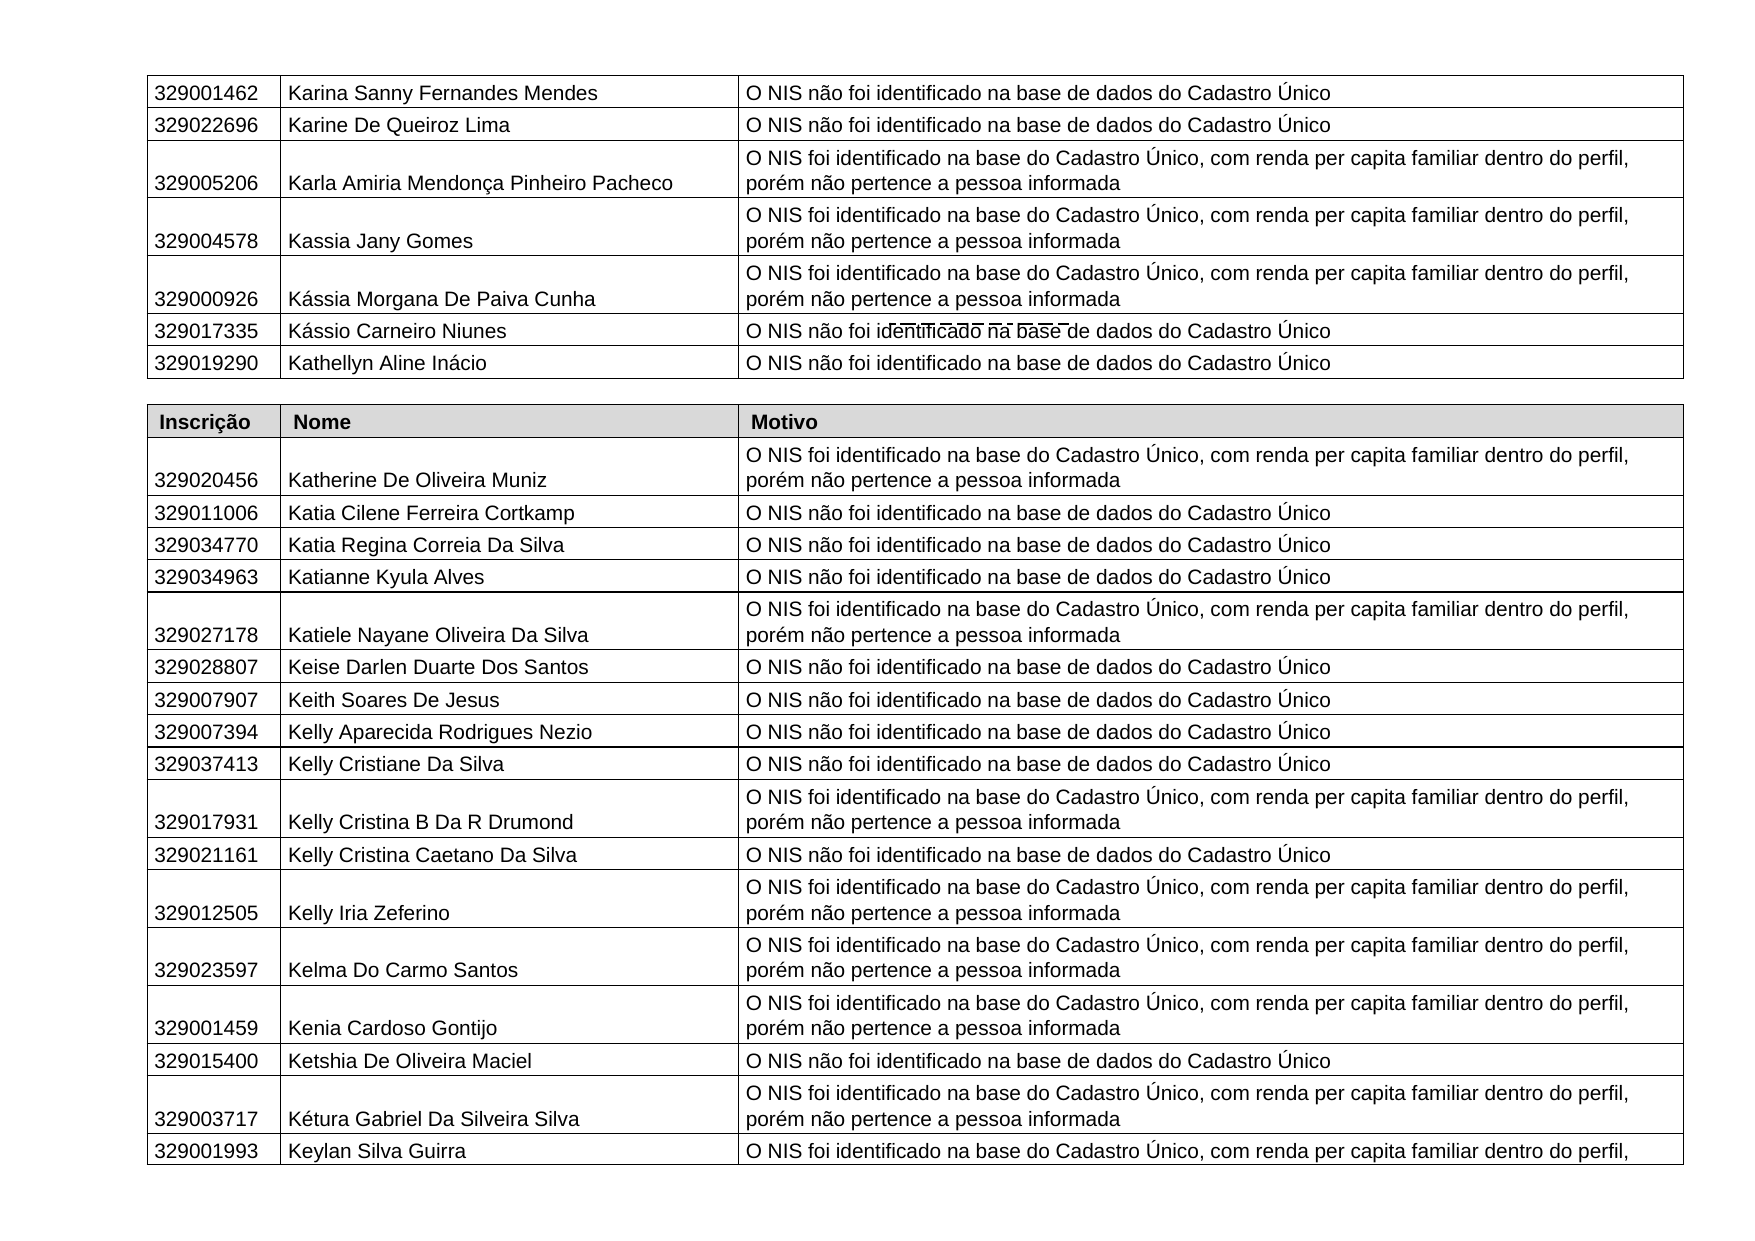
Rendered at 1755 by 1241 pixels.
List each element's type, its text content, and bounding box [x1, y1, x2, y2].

table_cell O NIS não foi identificado na base de dados do Cadastro Único [739, 314, 1683, 345]
table_cell 329028807 [148, 650, 280, 682]
table_cell 329021161 [148, 838, 280, 869]
table_cell 329005206 [148, 141, 280, 197]
table_cell Karla Amiria Mendonça Pinheiro Pacheco [281, 141, 738, 197]
table_cell 329011006 [148, 496, 280, 527]
table_cell Kelly Cristiane Da Silva [281, 748, 738, 779]
table_cell O NIS não foi identificado na base de dados do Cadastro Único [739, 683, 1683, 714]
table_cell O NIS não foi identificado na base de dados do Cadastro Único [739, 1044, 1683, 1075]
table_cell Kássia Morgana De Paiva Cunha [281, 256, 738, 313]
table_cell Kelma Do Carmo Santos [281, 928, 738, 985]
table_cell O NIS não foi identificado na base de dados do Cadastro Único [739, 346, 1683, 378]
table_cell Katiele Nayane Oliveira Da Silva [281, 593, 738, 649]
table_cell O NIS foi identificado na base do Cadastro Único, com renda per capita familiar dentro do perfil, porém não pertence a pessoa informada [739, 1076, 1683, 1133]
table_cell O NIS não foi identificado na base de dados do Cadastro Único [739, 715, 1683, 746]
table_cell O NIS foi identificado na base do Cadastro Único, com renda per capita familiar dentro do perfil, porém não pertence a pessoa informada [739, 141, 1683, 197]
table_cell Kássio Carneiro Niunes [281, 314, 738, 345]
table_cell O NIS foi identificado na base do Cadastro Único, com renda per capita familiar dentro do perfil, porém não pertence a pessoa informada [739, 780, 1683, 837]
table_cell Kathellyn Aline Inácio [281, 346, 738, 378]
table_cell O NIS não foi identificado na base de dados do Cadastro Único [739, 650, 1683, 682]
table_cell Kelly Aparecida Rodrigues Nezio [281, 715, 738, 746]
table_cell 329007394 [148, 715, 280, 746]
table_cell O NIS não foi identificado na base de dados do Cadastro Único [739, 108, 1683, 139]
table_cell Katherine De Oliveira Muniz [281, 438, 738, 494]
table_cell Kelly Iria Zeferino [281, 870, 738, 927]
table_cell O NIS foi identificado na base do Cadastro Único, com renda per capita familiar dentro do perfil, [739, 1134, 1683, 1164]
table_cell 329023597 [148, 928, 280, 985]
table_cell O NIS não foi identificado na base de dados do Cadastro Único [739, 838, 1683, 869]
table_cell 329001993 [148, 1134, 280, 1164]
table_cell O NIS foi identificado na base do Cadastro Único, com renda per capita familiar dentro do perfil, porém não pertence a pessoa informada [739, 256, 1683, 313]
table_cell Kétura Gabriel Da Silveira Silva [281, 1076, 738, 1133]
table_cell 329019290 [148, 346, 280, 378]
table_cell Kassia Jany Gomes [281, 198, 738, 255]
table_cell 329001459 [148, 986, 280, 1043]
table_cell Ketshia De Oliveira Maciel [281, 1044, 738, 1075]
table_cell O NIS não foi identificado na base de dados do Cadastro Único [739, 496, 1683, 527]
table_cell O NIS não foi identificado na base de dados do Cadastro Único [739, 560, 1683, 591]
table_cell Katia Regina Correia Da Silva [281, 528, 738, 559]
table_cell 329012505 [148, 870, 280, 927]
table_cell O NIS foi identificado na base do Cadastro Único, com renda per capita familiar dentro do perfil, porém não pertence a pessoa informada [739, 438, 1683, 494]
table_cell O NIS foi identificado na base do Cadastro Único, com renda per capita familiar dentro do perfil, porém não pertence a pessoa informada [739, 870, 1683, 927]
table_cell 329003717 [148, 1076, 280, 1133]
table_cell Karine De Queiroz Lima [281, 108, 738, 139]
table_cell 329020456 [148, 438, 280, 494]
table_cell O NIS foi identificado na base do Cadastro Único, com renda per capita familiar dentro do perfil, porém não pertence a pessoa informada [739, 198, 1683, 255]
table_cell 329007907 [148, 683, 280, 714]
table_cell Kelly Cristina B Da R Drumond [281, 780, 738, 837]
table_cell O NIS foi identificado na base do Cadastro Único, com renda per capita familiar dentro do perfil, porém não pertence a pessoa informada [739, 593, 1683, 649]
table_cell 329004578 [148, 198, 280, 255]
table_header Nome [281, 405, 738, 437]
table_cell 329037413 [148, 748, 280, 779]
table_cell 329022696 [148, 108, 280, 139]
table_cell Katia Cilene Ferreira Cortkamp [281, 496, 738, 527]
table_header Inscrição [148, 405, 280, 437]
table_cell O NIS não foi identificado na base de dados do Cadastro Único [739, 76, 1683, 107]
table_cell O NIS foi identificado na base do Cadastro Único, com renda per capita familiar dentro do perfil, porém não pertence a pessoa informada [739, 986, 1683, 1043]
table_cell Keylan Silva Guirra [281, 1134, 738, 1164]
table_cell Kelly Cristina Caetano Da Silva [281, 838, 738, 869]
table_cell 329001462 [148, 76, 280, 107]
table_cell Katianne Kyula Alves [281, 560, 738, 591]
table_cell 329017931 [148, 780, 280, 837]
table_cell Kenia Cardoso Gontijo [281, 986, 738, 1043]
table_cell 329000926 [148, 256, 280, 313]
table_cell O NIS não foi identificado na base de dados do Cadastro Único [739, 748, 1683, 779]
table_cell 329034770 [148, 528, 280, 559]
table_cell O NIS não foi identificado na base de dados do Cadastro Único [739, 528, 1683, 559]
table_cell O NIS foi identificado na base do Cadastro Único, com renda per capita familiar dentro do perfil, porém não pertence a pessoa informada [739, 928, 1683, 985]
table_cell 329015400 [148, 1044, 280, 1075]
table_cell Karina Sanny Fernandes Mendes [281, 76, 738, 107]
table_header Motivo [739, 405, 1683, 437]
table_cell Keise Darlen Duarte Dos Santos [281, 650, 738, 682]
table_cell 329017335 [148, 314, 280, 345]
table_cell Keith Soares De Jesus [281, 683, 738, 714]
table_cell 329034963 [148, 560, 280, 591]
table_cell 329027178 [148, 593, 280, 649]
